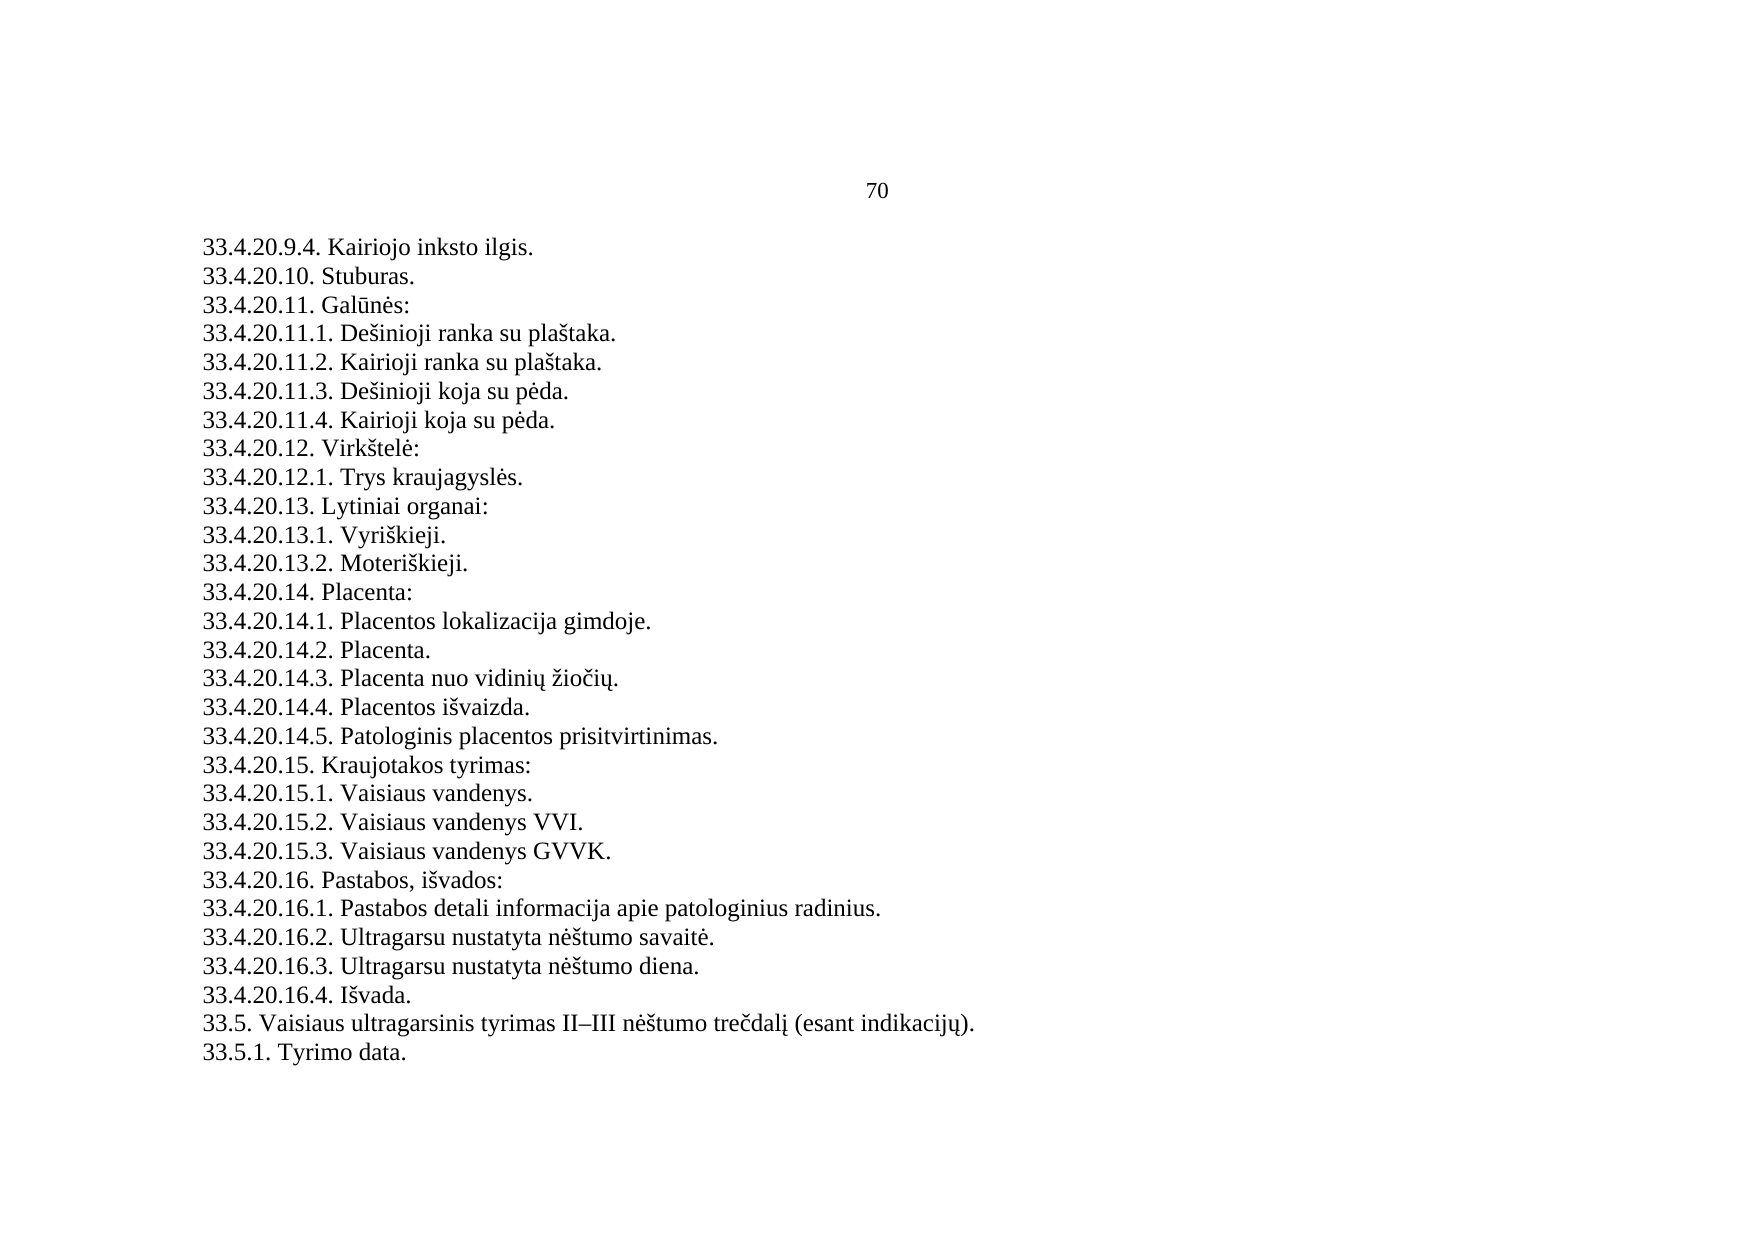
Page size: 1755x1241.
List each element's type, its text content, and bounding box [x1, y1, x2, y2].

text 33.5. Vaisiaus ultragarsinis tyrimas II–III nėštumo trečdalį (esant indikacijų). [118, 1008, 1636, 1037]
text 33.4.20.13.2. Moteriškieji. [118, 548, 1636, 577]
text 33.4.20.14.1. Placentos lokalizacija gimdoje. [118, 606, 1636, 635]
text 33.4.20.15. Kraujotakos tyrimas: [118, 750, 1636, 778]
text 33.4.20.9.4. Kairiojo inksto ilgis. [118, 232, 1636, 261]
text 33.4.20.12. Virkštelė: [118, 433, 1636, 462]
text 33.4.20.13.1. Vyriškieji. [118, 520, 1636, 548]
text 33.4.20.16. Pastabos, išvados: [118, 865, 1636, 893]
text 33.4.20.10. Stuburas. [118, 261, 1636, 290]
text 33.4.20.13. Lytiniai organai: [118, 491, 1636, 520]
text 33.4.20.16.2. Ultragarsu nustatyta nėštumo savaitė. [118, 922, 1636, 951]
text 33.4.20.16.4. Išvada. [118, 980, 1636, 1008]
text 33.4.20.15.2. Vaisiaus vandenys VVI. [118, 807, 1636, 836]
text 33.4.20.15.1. Vaisiaus vandenys. [118, 778, 1636, 807]
text 33.4.20.14.4. Placentos išvaizda. [118, 692, 1636, 721]
text 33.4.20.15.3. Vaisiaus vandenys GVVK. [118, 836, 1636, 865]
text 33.4.20.12.1. Trys kraujagyslės. [118, 462, 1636, 491]
text 33.4.20.14. Placenta: [118, 577, 1636, 606]
text 33.4.20.11.4. Kairioji koja su pėda. [118, 405, 1636, 433]
text 33.4.20.11.3. Dešinioji koja su pėda. [118, 376, 1636, 405]
text 33.4.20.16.1. Pastabos detali informacija apie patologinius radinius. [118, 893, 1636, 922]
text 33.5.1. Tyrimo data. [118, 1037, 1636, 1066]
text 33.4.20.14.5. Patologinis placentos prisitvirtinimas. [118, 721, 1636, 750]
text 33.4.20.11.2. Kairioji ranka su plaštaka. [118, 347, 1636, 376]
text 33.4.20.11. Galūnės: [118, 290, 1636, 318]
text 33.4.20.14.3. Placenta nuo vidinių žiočių. [118, 663, 1636, 692]
text 33.4.20.16.3. Ultragarsu nustatyta nėštumo diena. [118, 951, 1636, 980]
text 33.4.20.14.2. Placenta. [118, 635, 1636, 663]
text 33.4.20.11.1. Dešinioji ranka su plaštaka. [118, 318, 1636, 347]
